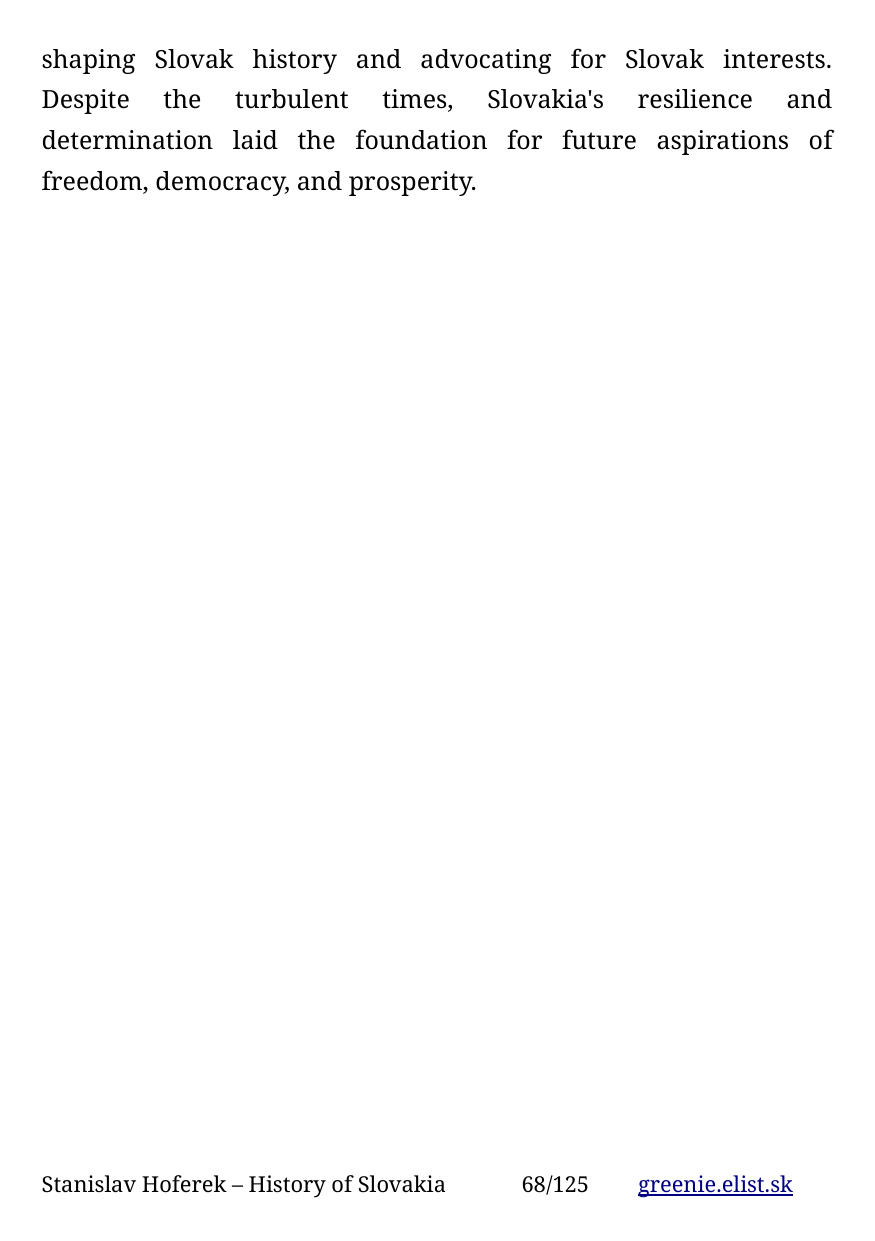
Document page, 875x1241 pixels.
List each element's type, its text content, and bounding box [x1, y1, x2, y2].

text shaping Slovak history and advocating for Slovak interests. Despite the turbulent times, Slovakia's resilience and determination laid the foundation for future aspirations of freedom, democracy, and prosperity. [41, 41, 833, 198]
